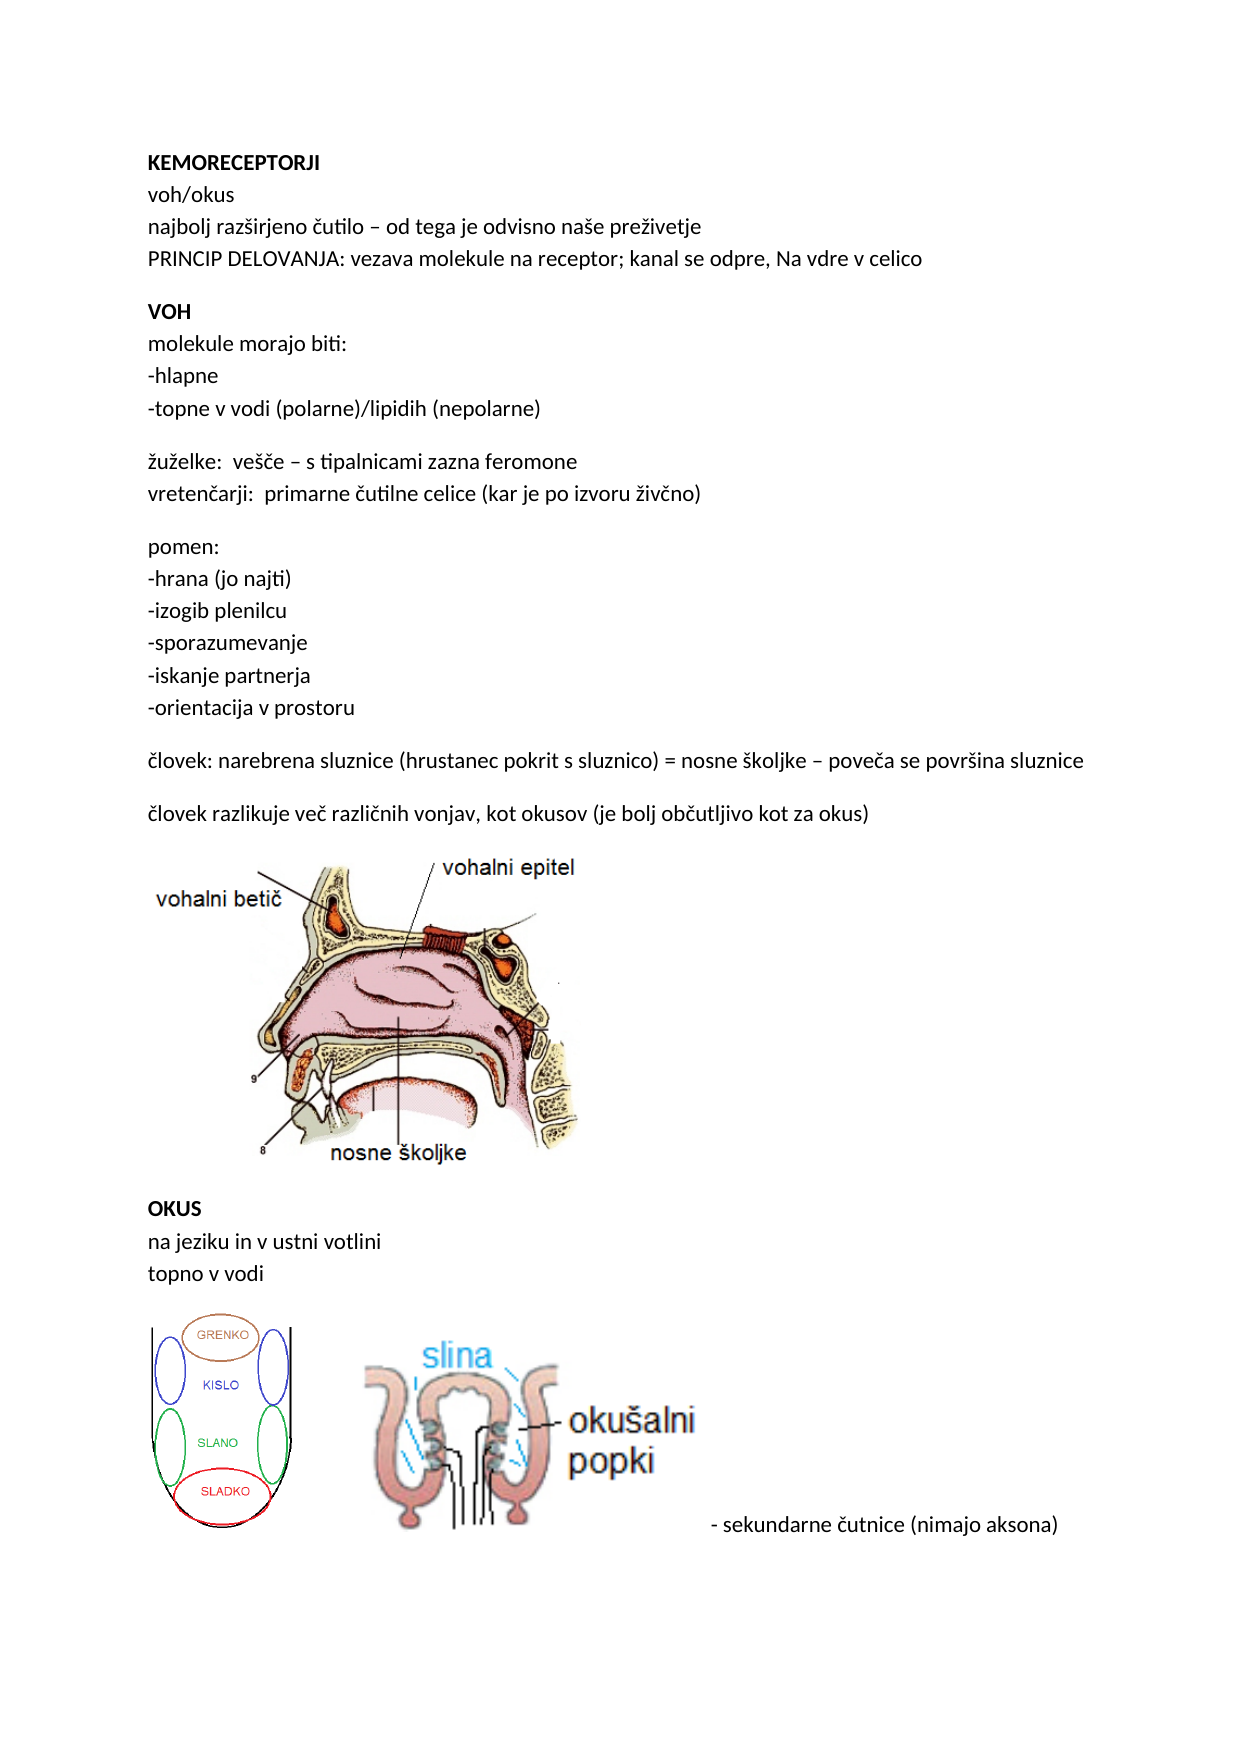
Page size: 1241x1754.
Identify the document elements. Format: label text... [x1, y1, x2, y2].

text KEMORECEPTORJI voh/okus najbolj razširjeno čutilo – od tega je odvisno naše preživetje PRINCIP DELOVANJA: vezava molekule na receptor; kanal se odpre, Na vdre v celico [148, 148, 1093, 272]
picture [361, 1337, 711, 1532]
text OKUS na jeziku in v ustni votlini topno v vodi [148, 1194, 1093, 1287]
text človek razlikuje več različnih vonjav, kot okusov (je bolj občutljivo kot za okus) [148, 799, 1093, 827]
text človek: narebrena sluznice (hrustanec pokrit s sluznico) = nosne školjke – poveča se površina sluznice [148, 746, 1093, 774]
text - sekundarne čutnice (nimajo aksona) [148, 1312, 1093, 1538]
text VOH molekule morajo biti: -hlapne -topne v vodi (polarne)/lipidih (nepolarne) [148, 297, 1093, 422]
text pomen: -hrana (jo najti) -izogib plenilcu -sporazumevanje -iskanje partnerja -orientacija v prostoru [148, 532, 1093, 721]
picture [147, 851, 594, 1170]
picture [147, 1311, 300, 1532]
text žuželke: vešče – s tipalnicami zazna feromone vretenčarji: primarne čutilne celice (kar je po izvoru živčno) [148, 447, 1093, 507]
